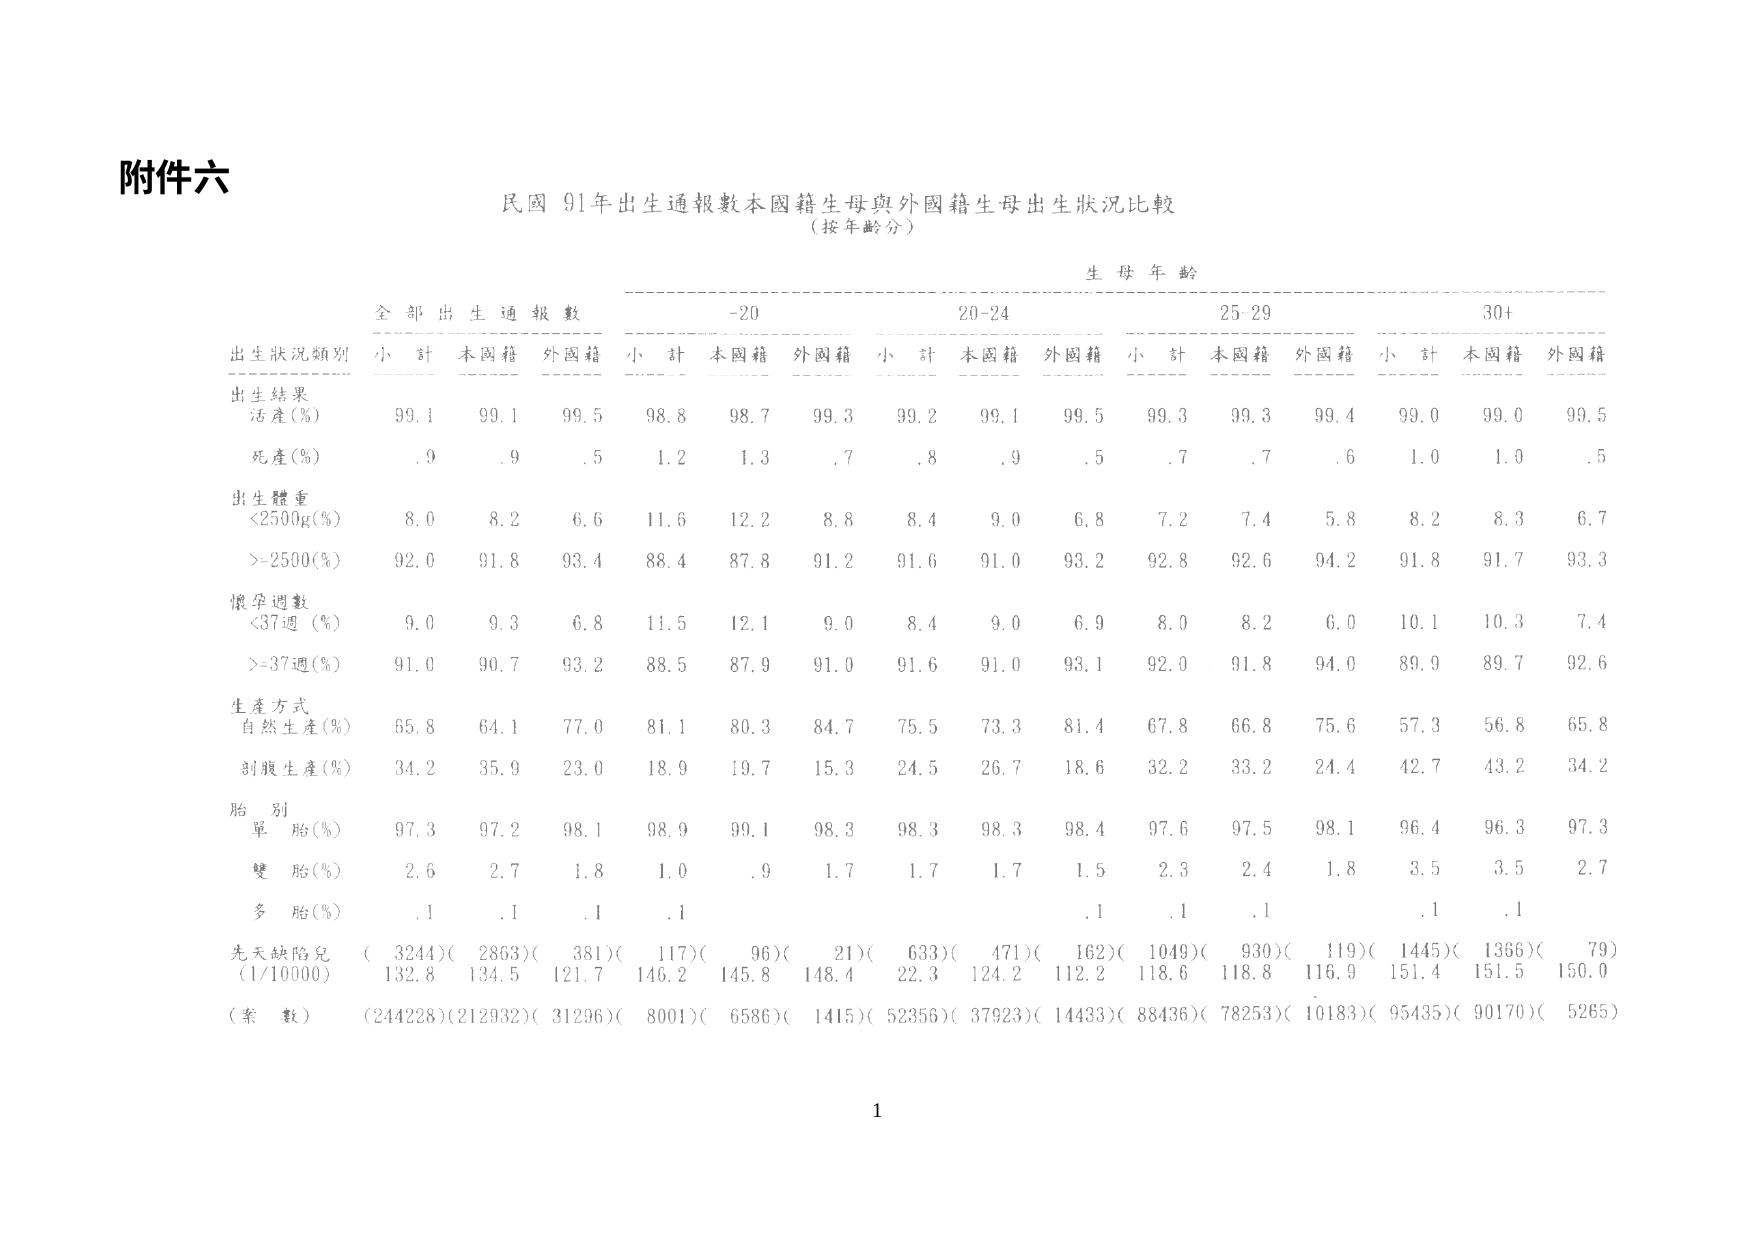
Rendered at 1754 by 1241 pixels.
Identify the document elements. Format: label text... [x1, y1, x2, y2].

text 附件六 [118, 148, 1636, 202]
